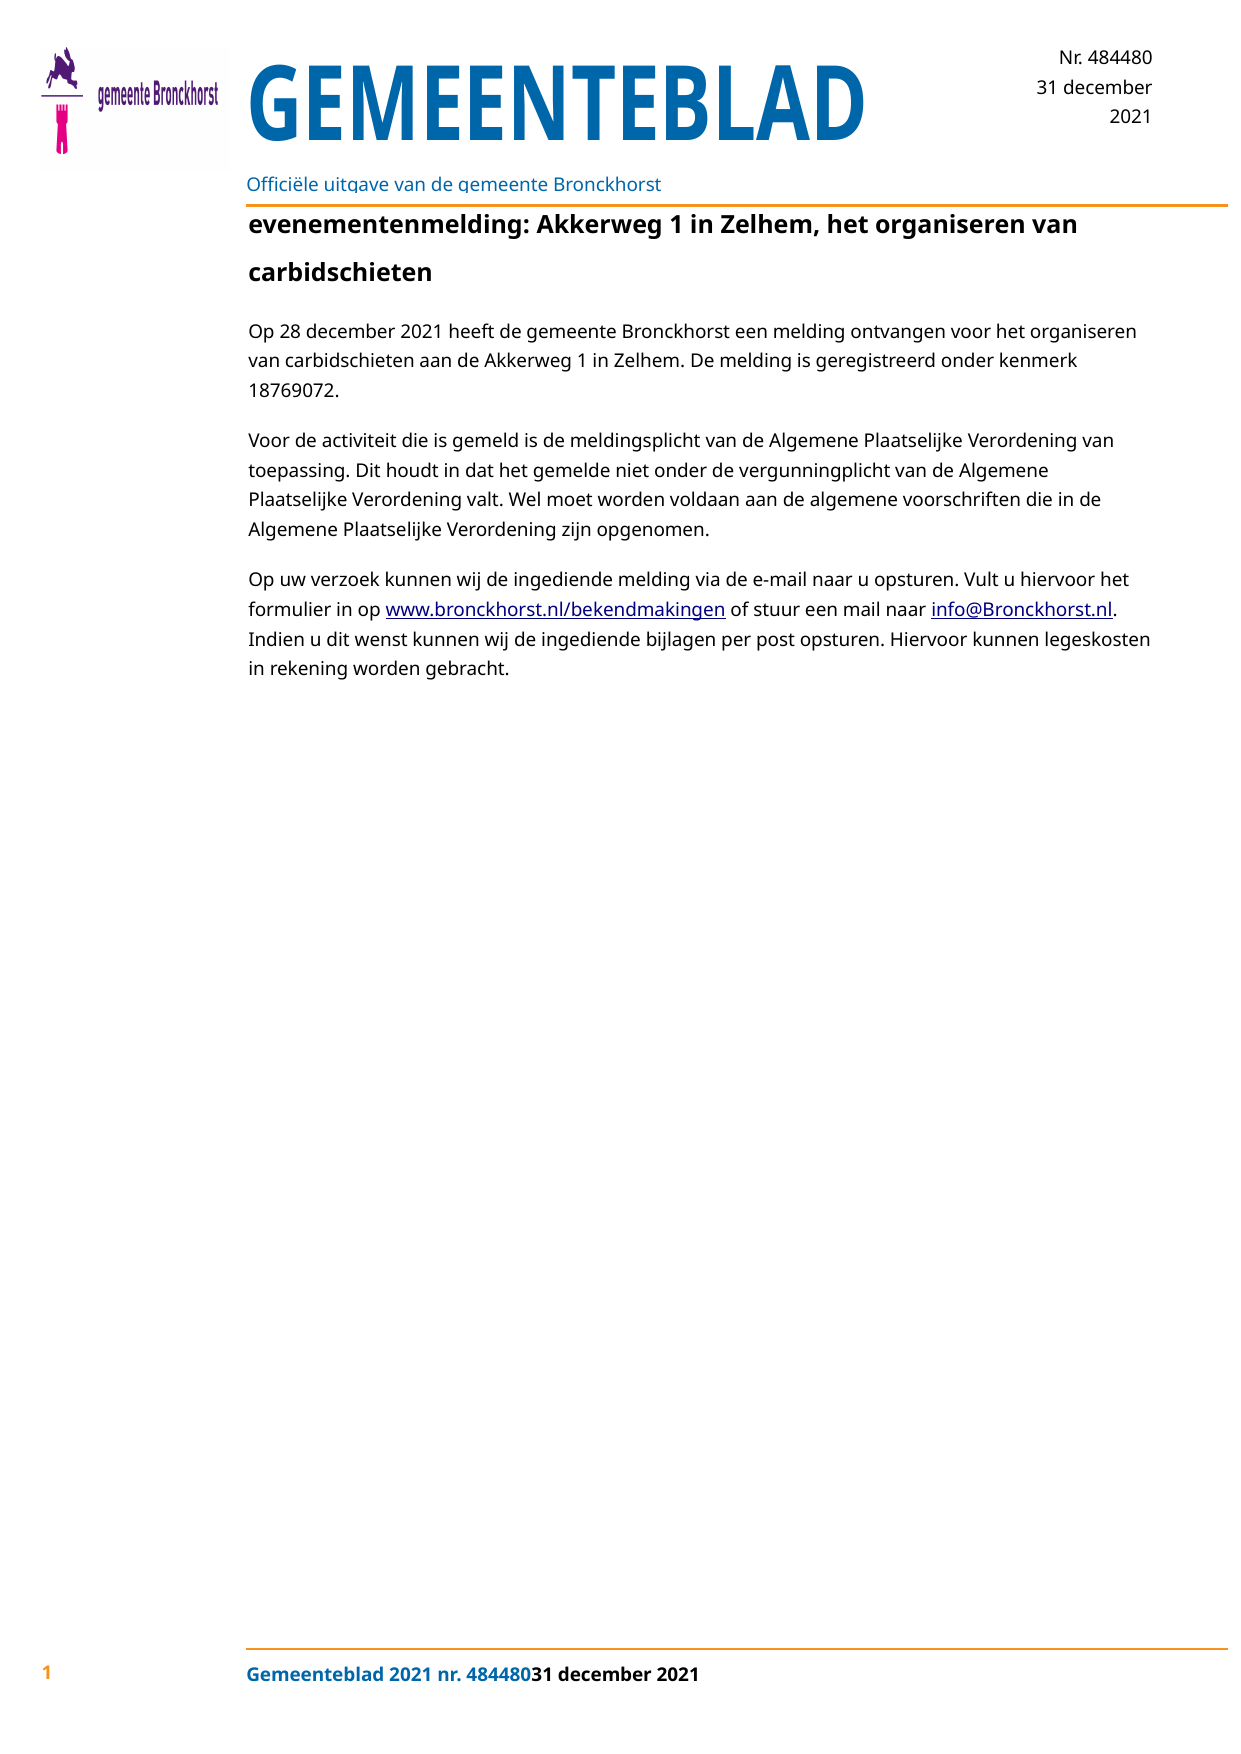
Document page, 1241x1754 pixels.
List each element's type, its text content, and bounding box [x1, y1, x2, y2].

text Op uw verzoek kunnen wij de ingediende melding via de e-mail naar u opsturen. Vult u hiervoor het formulier in op www.bronckhorst.nl/bekendmakingen of stuur een mail naar info@Bronckhorst.nl. Indien u dit wenst kunnen wij de ingediende bijlagen per post opsturen. Hiervoor kunnen legeskosten in rekening worden gebracht. [248, 567, 1152, 681]
picture [41, 47, 231, 172]
text Voor de activiteit die is gemeld is de meldingsplicht van de Algemene Plaatselijke Verordening van toepassing. Dit houdt in dat het gemelde niet onder de vergunningplicht van de Algemene Plaatselijke Verordening valt. Wel moet worden voldaan aan de algemene voorschriften die in de Algemene Plaatselijke Verordening zijn opgenomen. [248, 427, 1152, 542]
text evenementenmelding: Akkerweg 1 in Zelhem, het organiseren van carbidschieten [248, 207, 1152, 288]
text Op 28 december 2021 heeft de gemeente Bronckhorst een melding ontvangen voor het organiseren van carbidschieten aan de Akkerweg 1 in Zelhem. De melding is geregistreerd onder kenmerk 18769072. [248, 318, 1152, 403]
